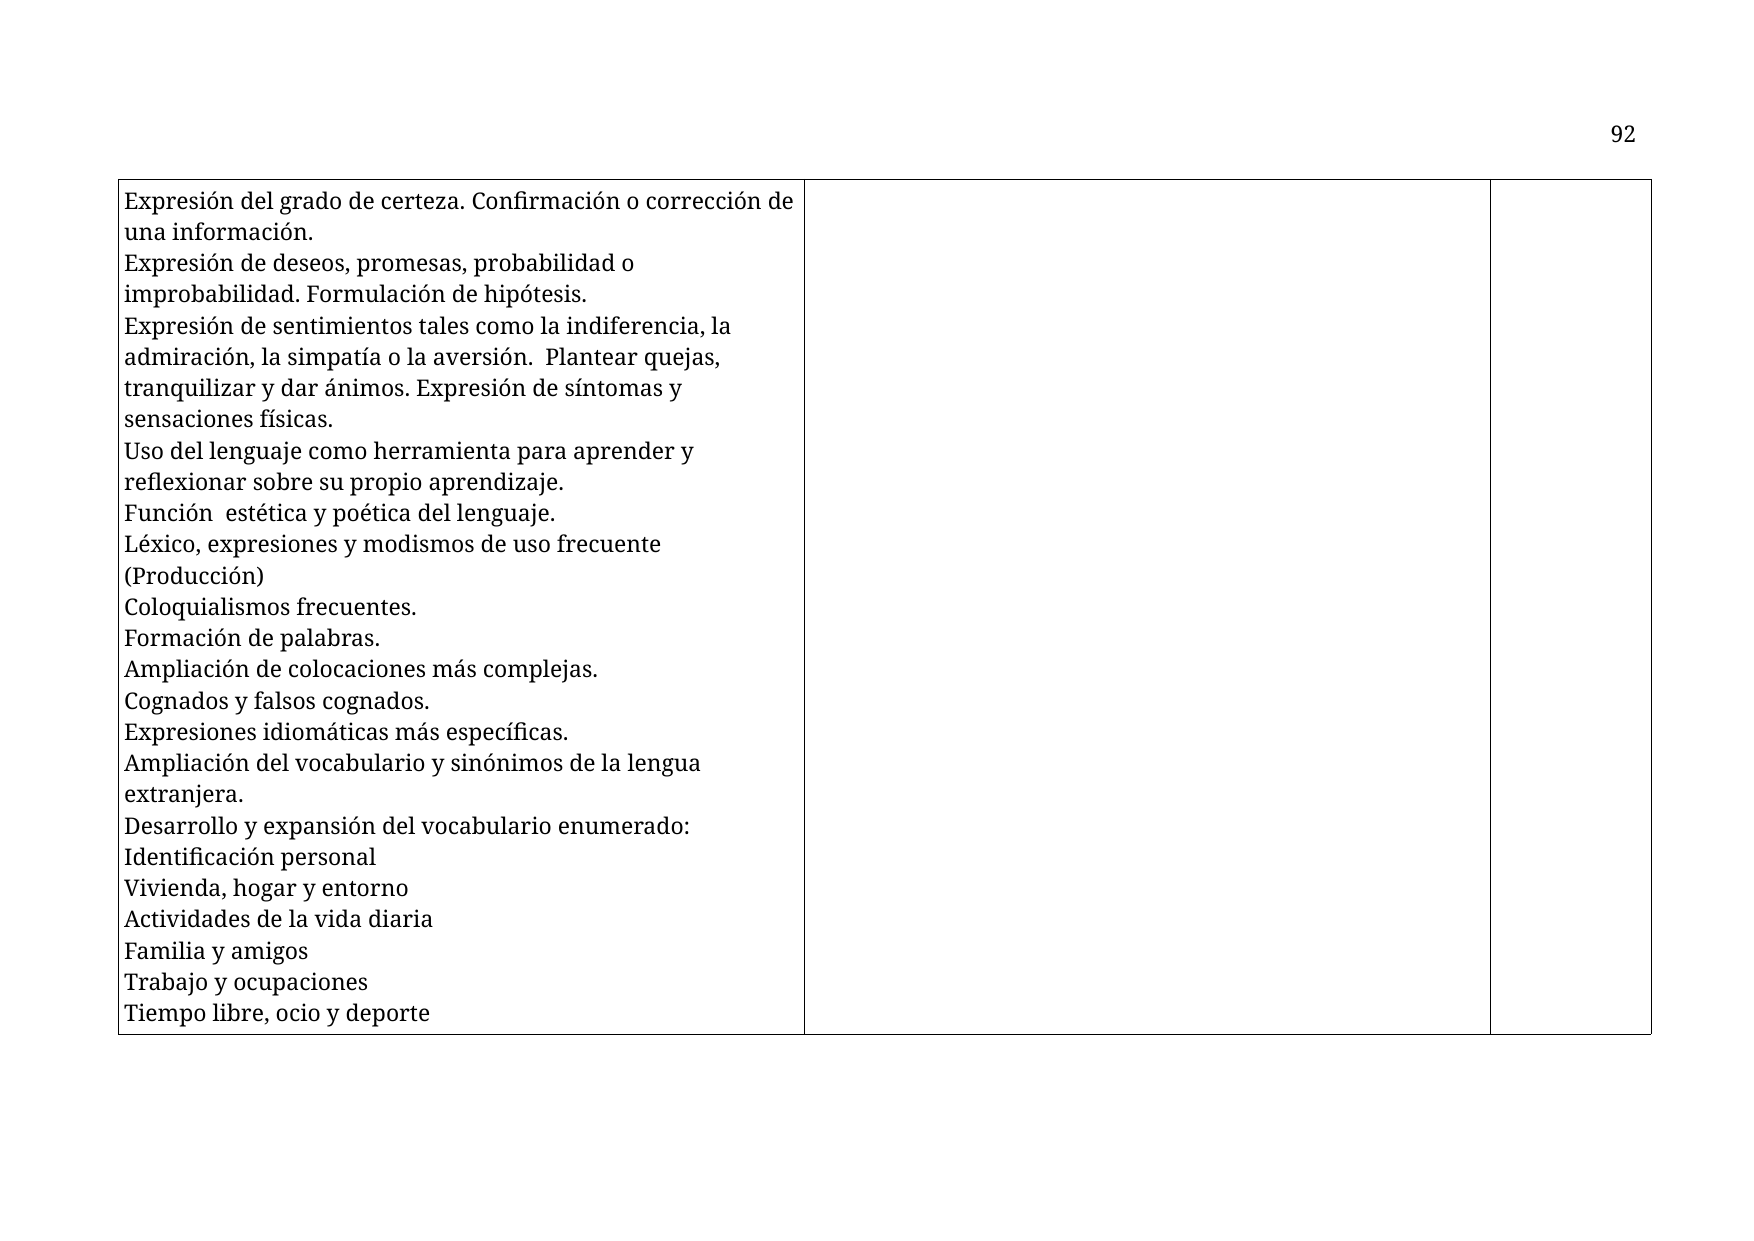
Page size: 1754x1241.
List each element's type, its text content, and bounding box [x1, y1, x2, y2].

table_cell [1491, 180, 1651, 1034]
table_cell Expresión del grado de certeza. Confirmación o corrección de una información. Expresión de deseos, promesas, probabilidad o improbabilidad. Formulación de hipótesis. Expresión de sentimientos tales como la indiferencia, la admiración, la simpatía o la aversión. Plantear quejas, tranquilizar y dar ánimos. Expresión de síntomas y sensaciones físicas. Uso del lenguaje como herramienta para aprender y reflexionar sobre su propio aprendizaje. Función estética y poética del lenguaje. Léxico, expresiones y modismos de uso frecuente (Producción) Coloquialismos frecuentes. Formación de palabras. Ampliación de colocaciones más complejas. Cognados y falsos cognados. Expresiones idiomáticas más específicas. Ampliación del vocabulario y sinónimos de la lengua extranjera. Desarrollo y expansión del vocabulario enumerado: Identificación personal Vivienda, hogar y entorno Actividades de la vida diaria Familia y amigos Trabajo y ocupaciones Tiempo libre, ocio y deporte [119, 180, 804, 1034]
table_cell [805, 180, 1490, 1034]
